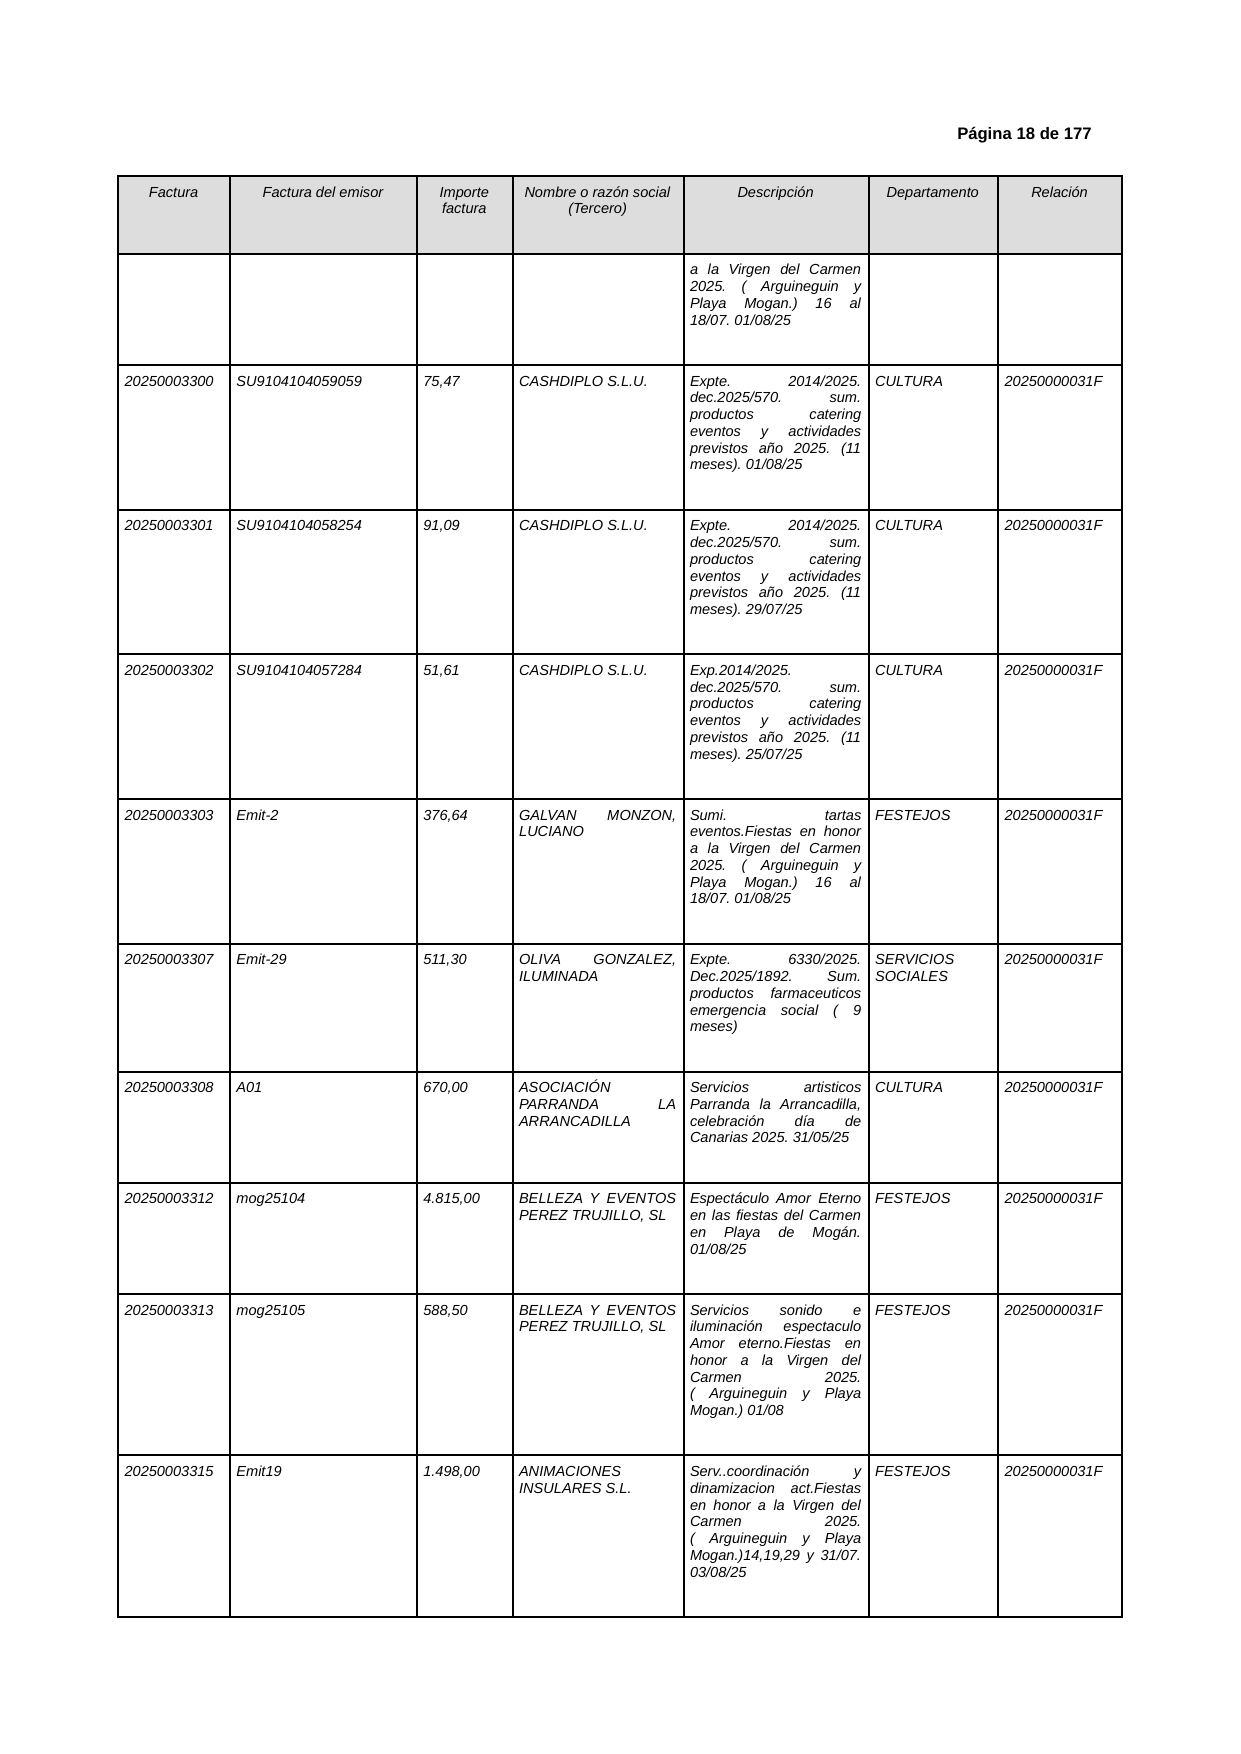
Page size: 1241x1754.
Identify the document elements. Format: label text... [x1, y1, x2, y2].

table_cell [999, 255, 1121, 364]
table_cell FESTEJOS [870, 1295, 997, 1454]
table_cell Expte. 2014/2025. dec.2025/570. sum. productos catering eventos y actividades previstos año 2025. (11 meses). 29/07/25 [685, 511, 868, 653]
table_header Importe factura [418, 177, 512, 253]
table_cell Serv..coordinación y dinamizacion act.Fiestas en honor a la Virgen del Carmen 2025. ( Arguineguin y Playa Mogan.)14,19,29 y 31/07. 03/08/25 [685, 1456, 868, 1616]
table_cell SU9104104058254 [231, 511, 416, 653]
table_header Factura del emisor [231, 177, 416, 253]
table_cell 20250000031F [999, 1295, 1121, 1454]
table_cell 51,61 [418, 655, 512, 798]
table_cell mog25104 [231, 1184, 416, 1293]
table_cell CULTURA [870, 1073, 997, 1182]
table_cell 20250000031F [999, 511, 1121, 653]
table_cell BELLEZA Y EVENTOS PEREZ TRUJILLO, SL [514, 1184, 683, 1293]
table_cell CULTURA [870, 511, 997, 653]
table_cell FESTEJOS [870, 800, 997, 943]
table_cell SU9104104059059 [231, 366, 416, 508]
table_cell ASOCIACIÓN PARRANDA LA ARRANCADILLA [514, 1073, 683, 1182]
table_cell 20250003315 [119, 1456, 229, 1616]
table_cell Emit19 [231, 1456, 416, 1616]
table_cell [514, 255, 683, 364]
table_cell Expte. 2014/2025. dec.2025/570. sum. productos catering eventos y actividades previstos año 2025. (11 meses). 01/08/25 [685, 366, 868, 508]
table_cell SU9104104057284 [231, 655, 416, 798]
table_cell 20250003307 [119, 945, 229, 1071]
table_cell 75,47 [418, 366, 512, 508]
table_cell 20250003308 [119, 1073, 229, 1182]
table_cell 20250003301 [119, 511, 229, 653]
table_cell CASHDIPLO S.L.U. [514, 511, 683, 653]
table_cell 20250000031F [999, 945, 1121, 1071]
table_cell a la Virgen del Carmen 2025. ( Arguineguin y Playa Mogan.) 16 al 18/07. 01/08/25 [685, 255, 868, 364]
table_cell OLIVA GONZALEZ, ILUMINADA [514, 945, 683, 1071]
table_cell 20250003303 [119, 800, 229, 943]
table_cell mog25105 [231, 1295, 416, 1454]
table_cell [870, 255, 997, 364]
table_header Nombre o razón social (Tercero) [514, 177, 683, 253]
table_cell CULTURA [870, 655, 997, 798]
table_cell 376,64 [418, 800, 512, 943]
table_cell [119, 255, 229, 364]
table_cell FESTEJOS [870, 1184, 997, 1293]
table_cell CULTURA [870, 366, 997, 508]
table_cell 20250003313 [119, 1295, 229, 1454]
table_cell SERVICIOS SOCIALES [870, 945, 997, 1071]
table_cell 1.498,00 [418, 1456, 512, 1616]
table_cell CASHDIPLO S.L.U. [514, 366, 683, 508]
table_cell 20250000031F [999, 655, 1121, 798]
table_cell 20250000031F [999, 1184, 1121, 1293]
table_cell 20250000031F [999, 366, 1121, 508]
table_cell Emit-29 [231, 945, 416, 1071]
table_cell FESTEJOS [870, 1456, 997, 1616]
table_cell Exp.2014/2025. dec.2025/570. sum. productos catering eventos y actividades previstos año 2025. (11 meses). 25/07/25 [685, 655, 868, 798]
table_cell [418, 255, 512, 364]
table_cell ANIMACIONES INSULARES S.L. [514, 1456, 683, 1616]
table_cell 20250003312 [119, 1184, 229, 1293]
table_cell 20250000031F [999, 1073, 1121, 1182]
table_cell CASHDIPLO S.L.U. [514, 655, 683, 798]
table_header Departamento [870, 177, 997, 253]
table_cell Espectáculo Amor Eterno en las fiestas del Carmen en Playa de Mogán. 01/08/25 [685, 1184, 868, 1293]
table_cell Servicios sonido e iluminación espectaculo Amor eterno.Fiestas en honor a la Virgen del Carmen 2025. ( Arguineguin y Playa Mogan.) 01/08 [685, 1295, 868, 1454]
table_cell 588,50 [418, 1295, 512, 1454]
table_cell 91,09 [418, 511, 512, 653]
table_cell 4.815,00 [418, 1184, 512, 1293]
table_cell BELLEZA Y EVENTOS PEREZ TRUJILLO, SL [514, 1295, 683, 1454]
table_cell 670,00 [418, 1073, 512, 1182]
table_header Relación [999, 177, 1121, 253]
table_cell 20250000031F [999, 800, 1121, 943]
table_cell Emit-2 [231, 800, 416, 943]
table_cell 511,30 [418, 945, 512, 1071]
table_cell GALVAN MONZON, LUCIANO [514, 800, 683, 943]
table_cell Servicios artisticos Parranda la Arrancadilla, celebración día de Canarias 2025. 31/05/25 [685, 1073, 868, 1182]
table_header Descripción [685, 177, 868, 253]
table_cell 20250000031F [999, 1456, 1121, 1616]
table_cell 20250003302 [119, 655, 229, 798]
table_cell Sumi. tartas eventos.Fiestas en honor a la Virgen del Carmen 2025. ( Arguineguin y Playa Mogan.) 16 al 18/07. 01/08/25 [685, 800, 868, 943]
table_header Factura [119, 177, 229, 253]
table_cell [231, 255, 416, 364]
table_cell 20250003300 [119, 366, 229, 508]
table_cell Expte. 6330/2025. Dec.2025/1892. Sum. productos farmaceuticos emergencia social ( 9 meses) [685, 945, 868, 1071]
table_cell A01 [231, 1073, 416, 1182]
